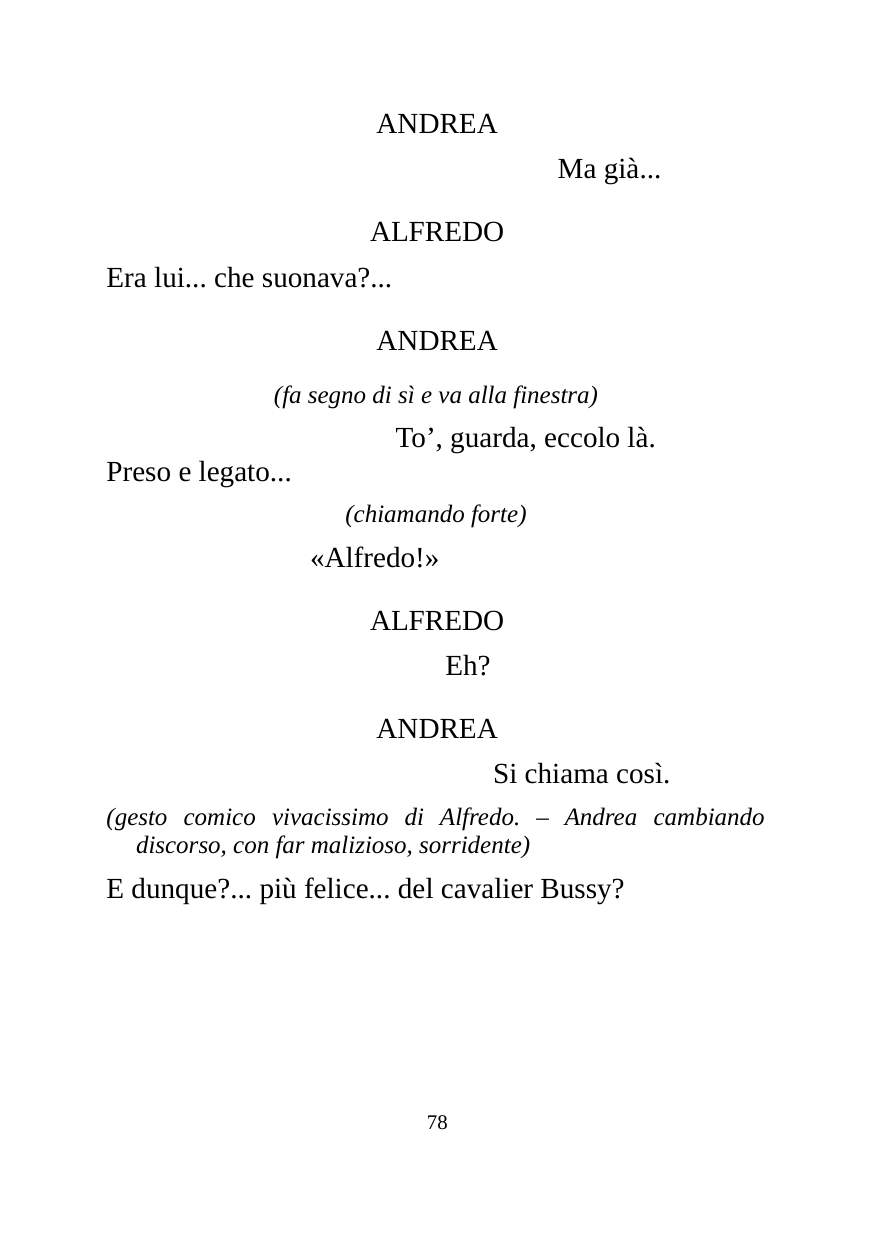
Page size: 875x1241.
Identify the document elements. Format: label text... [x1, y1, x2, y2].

text (gesto comico vivacissimo di Alfredo. – Andrea cambiando discorso, con far malizioso, sorridente) [106, 802, 768, 859]
text Ma già... [557, 152, 768, 185]
text ANDREA [106, 323, 768, 356]
text (fa segno di sì e va alla finestra) [106, 380, 768, 409]
text E dunque?... più felice... del cavalier Bussy? [106, 871, 768, 905]
text Eh? [445, 648, 768, 682]
text Si chiama così. [493, 757, 768, 790]
text (chiamando forte) [106, 499, 768, 528]
text To’, guarda, eccolo là. [395, 421, 768, 454]
text ANDREA [106, 711, 768, 745]
text ALFREDO [106, 603, 768, 636]
text Preso e legato... [106, 454, 768, 488]
text ANDREA [106, 106, 768, 140]
text «Alfredo!» [310, 540, 768, 573]
text ALFREDO [106, 214, 768, 248]
text Era lui... che suonava?... [106, 260, 768, 293]
